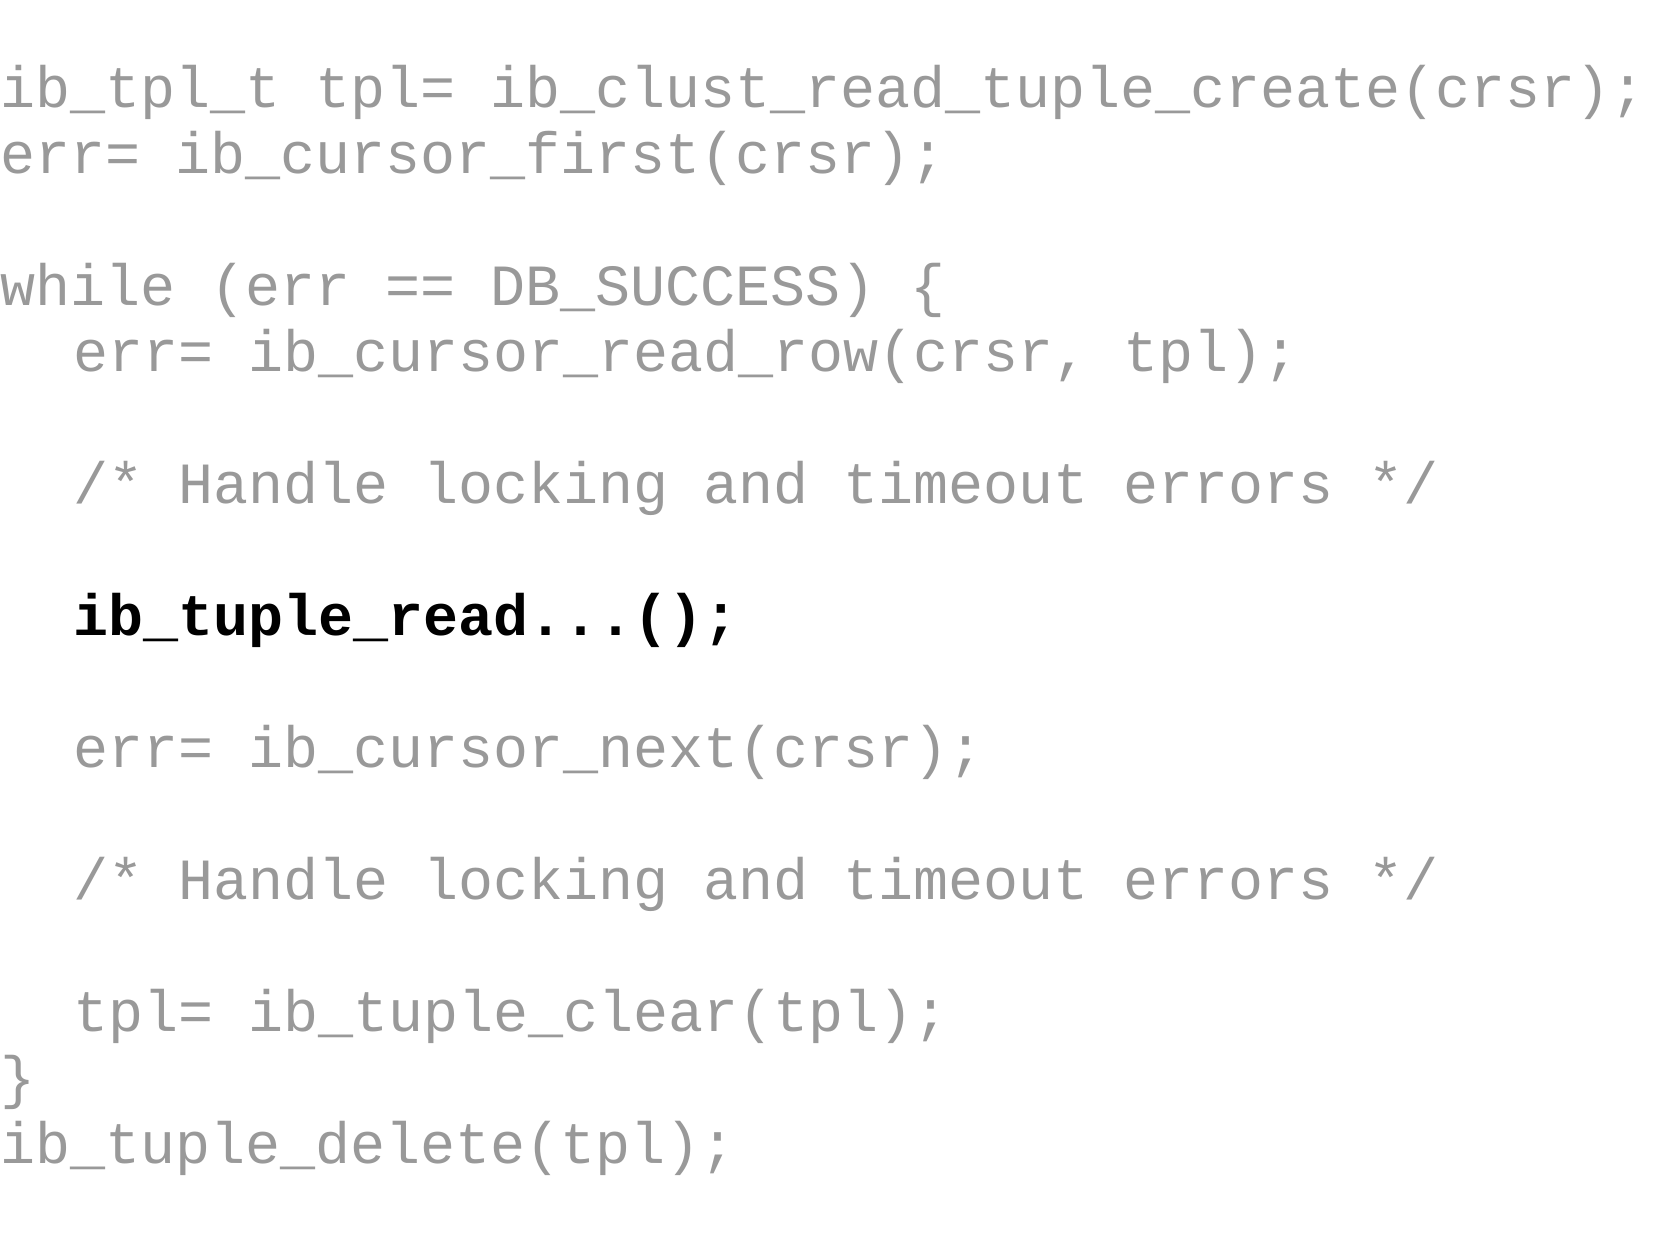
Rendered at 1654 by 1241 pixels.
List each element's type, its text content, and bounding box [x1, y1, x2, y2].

title ib_tpl_t tpl= ib_clust_read_tuple_create(crsr); err= ib_cursor_first(crsr); while (err == DB_SUCCESS) { err= ib_cursor_read_row(crsr, tpl); /* Handle locking and timeout errors */ ib_tuple_read...(); err= ib_cursor_next(crsr); /* Handle locking and timeout errors */ tpl= ib_tuple_clear(tpl); } ib_tuple_delete(tpl); [0, 58, 1654, 1182]
